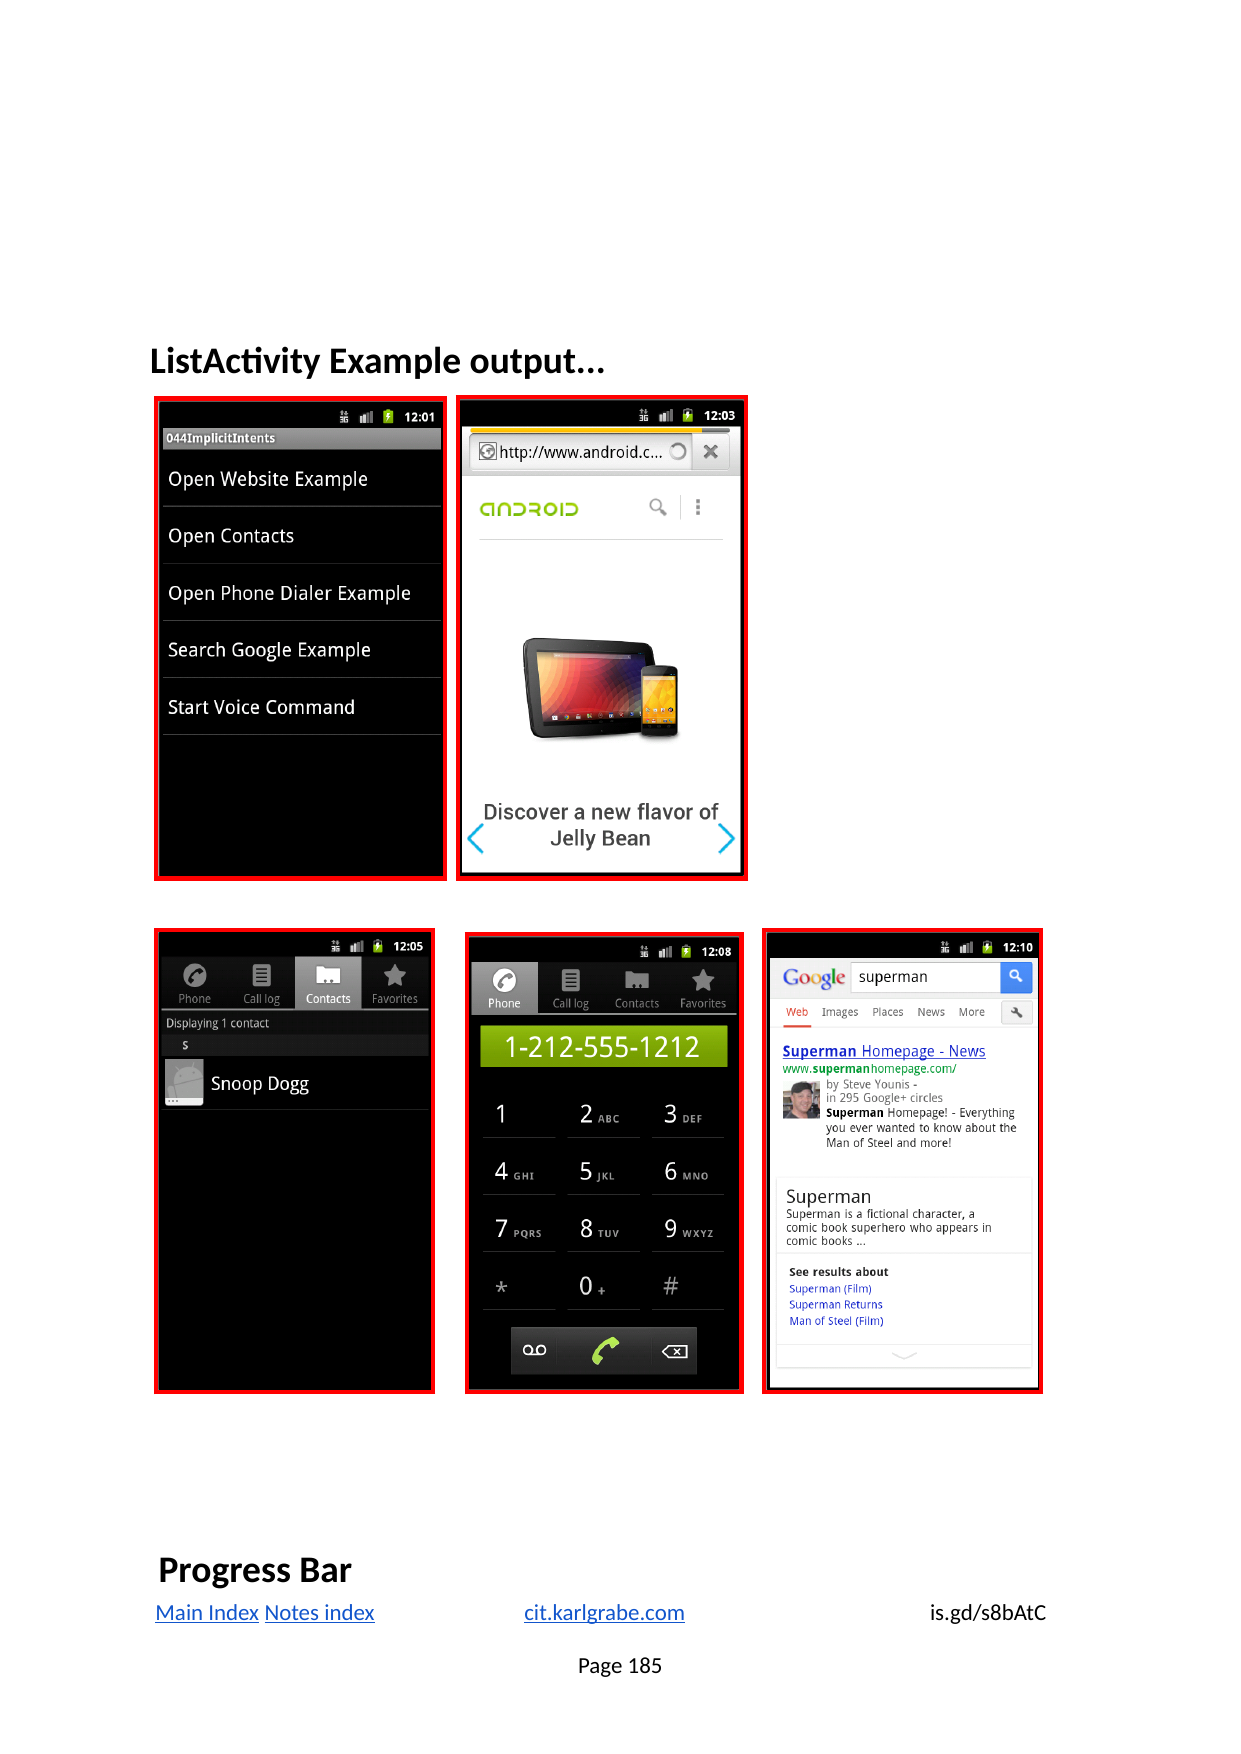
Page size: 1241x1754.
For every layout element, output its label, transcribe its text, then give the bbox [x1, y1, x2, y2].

picture [469, 936, 739, 1390]
subtitle ListActivity Example output... [150, 337, 1090, 382]
picture [158, 932, 431, 1390]
picture [460, 399, 744, 876]
subtitle Progress Bar [150, 1546, 1090, 1592]
picture [158, 401, 443, 876]
picture [766, 932, 1039, 1390]
